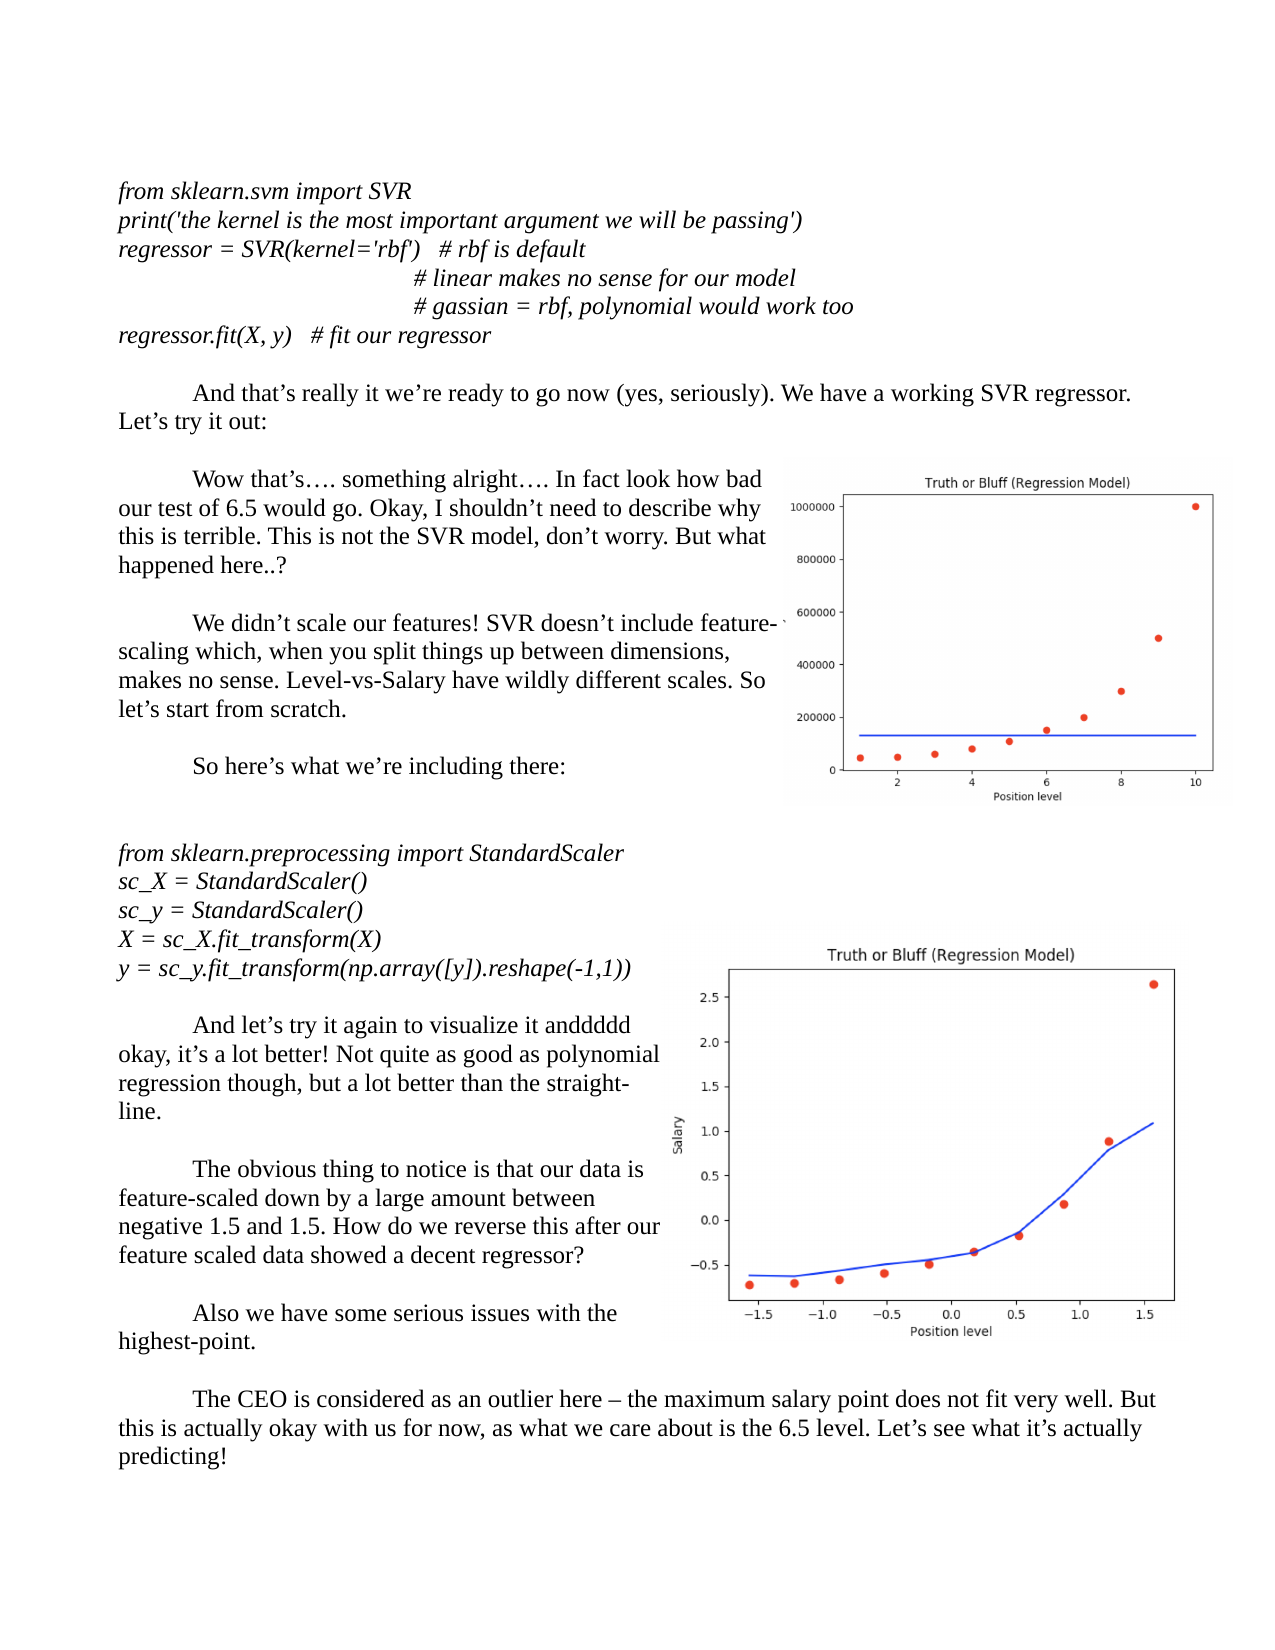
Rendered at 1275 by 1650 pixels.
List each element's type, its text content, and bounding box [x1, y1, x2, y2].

text regressor.fit(X, y) # fit our regressor [118, 320, 1157, 349]
picture [660, 921, 1189, 1341]
text And let’s try it again to visualize it anddddd okay, it’s a lot better! Not quite as good as polynomial regression though, but a lot better than the straight-line. [118, 1010, 660, 1125]
text The CEO is considered as an outlier here – the maximum salary point does not fit very well. But this is actually okay with us for now, as what we care about is the 6.5 level. Let’s see what it’s actually predicting! [118, 1384, 1157, 1470]
text # linear makes no sense for our model [118, 263, 1157, 291]
text Wow that’s…. something alright…. In fact look how bad our test of 6.5 would go. Okay, I shouldn’t need to describe why this is terrible. This is not the SVR model, don’t worry. But what happened here..? [118, 464, 783, 579]
text So here’s what we’re including there: [118, 751, 783, 780]
text sc_y = StandardScaler() [118, 895, 1157, 924]
text X = sc_X.fit_transform(X) [118, 924, 660, 953]
text sc_X = StandardScaler() [118, 866, 1157, 895]
text from sklearn.svm import SVR [118, 176, 1157, 205]
text We didn’t scale our features! SVR doesn’t include feature-scaling which, when you split things up between dimensions, makes no sense. Level-vs-Salary have wildly different scales. So let’s start from scratch. [118, 608, 783, 723]
text And that’s really it we’re ready to go now (yes, seriously). We have a working SVR regressor. Let’s try it out: [118, 378, 1157, 435]
text Also we have some serious issues with the highest-point. [118, 1298, 1157, 1355]
text y = sc_y.fit_transform(np.array([y]).reshape(-1,1)) [118, 953, 660, 981]
text regressor = SVR(kernel='rbf') # rbf is default [118, 234, 1157, 263]
text from sklearn.preprocessing import StandardScaler [118, 838, 1157, 866]
text The obvious thing to notice is that our data is feature-scaled down by a large amount between negative 1.5 and 1.5. How do we reverse this after our feature scaled data showed a decent regressor? [118, 1154, 660, 1269]
text print('the kernel is the most important argument we will be passing') [118, 205, 1157, 234]
picture [783, 457, 1234, 806]
text # gassian = rbf, polynomial would work too [118, 291, 1157, 320]
